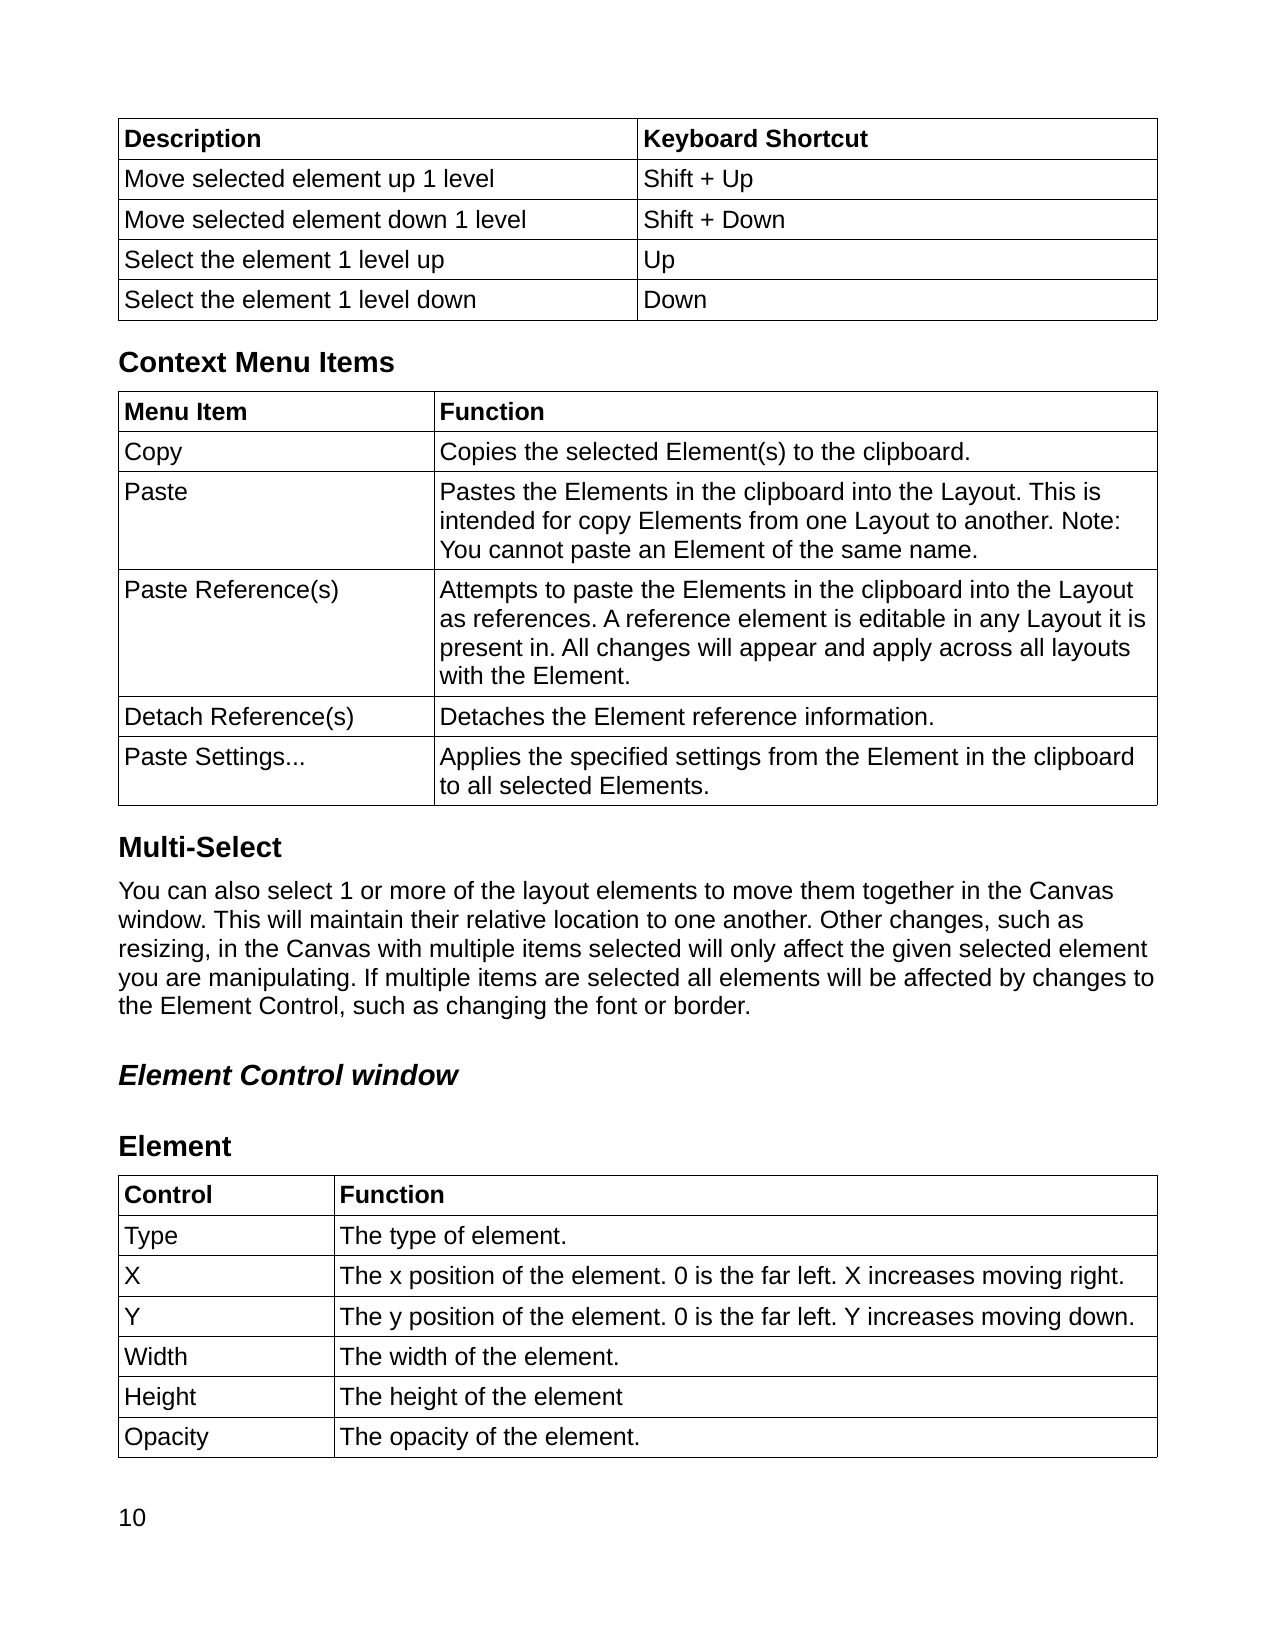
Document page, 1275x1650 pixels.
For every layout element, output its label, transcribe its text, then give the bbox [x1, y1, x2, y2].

table_cell Select the element 1 level down [119, 280, 637, 320]
table_header Description [119, 119, 637, 158]
table_cell Opacity [119, 1418, 334, 1457]
table_cell Paste Reference(s) [119, 570, 434, 696]
table_cell Height [119, 1377, 334, 1417]
table_cell The type of element. [335, 1216, 1157, 1255]
table_header Function [435, 392, 1157, 431]
table_cell Paste Settings... [119, 737, 434, 805]
table_header Function [335, 1176, 1157, 1215]
table_header Keyboard Shortcut [638, 119, 1157, 158]
table_cell Copy [119, 432, 434, 471]
table_cell Detach Reference(s) [119, 697, 434, 736]
table_cell Attempts to paste the Elements in the clipboard into the Layout as references. A reference element is editable in any Layout it is present in. All changes will appear and apply across all layouts with the Element. [435, 570, 1157, 696]
table_cell Move selected element up 1 level [119, 160, 637, 199]
table_cell The width of the element. [335, 1337, 1157, 1376]
table_cell The height of the element [335, 1377, 1157, 1417]
text You can also select 1 or more of the layout elements to move them together in the Canvas window. This will maintain their relative location to one another. Other changes, such as resizing, in the Canvas with multiple items selected will only affect the given selected element you are manipulating. If multiple items are selected all elements will be affected by changes to the Element Control, such as changing the font or border. [118, 876, 1157, 1020]
table_cell The x position of the element. 0 is the far left. X increases moving right. [335, 1256, 1157, 1296]
table_cell Pastes the Elements in the clipboard into the Layout. This is intended for copy Elements from one Layout to another. Note: You cannot paste an Element of the same name. [435, 472, 1157, 569]
table_cell The y position of the element. 0 is the far left. Y increases moving down. [335, 1297, 1157, 1336]
table_cell Paste [119, 472, 434, 569]
subtitle Element [118, 1129, 1157, 1162]
table_cell Y [119, 1297, 334, 1336]
subtitle Context Menu Items [118, 345, 1157, 378]
table_cell Shift + Down [638, 200, 1157, 239]
table_cell Applies the specified settings from the Element in the clipboard to all selected Elements. [435, 737, 1157, 805]
table_cell Move selected element down 1 level [119, 200, 637, 239]
table_cell Detaches the Element reference information. [435, 697, 1157, 736]
table_cell X [119, 1256, 334, 1296]
table_cell Select the element 1 level up [119, 240, 637, 279]
table_cell The opacity of the element. [335, 1418, 1157, 1457]
subtitle Multi-Select [118, 830, 1157, 864]
table_cell Up [638, 240, 1157, 279]
table_cell Copies the selected Element(s) to the clipboard. [435, 432, 1157, 471]
table_cell Type [119, 1216, 334, 1255]
table_header Control [119, 1176, 334, 1215]
table_header Menu Item [119, 392, 434, 431]
table_cell Down [638, 280, 1157, 320]
table_cell Width [119, 1337, 334, 1376]
subtitle Element Control window [118, 1058, 1157, 1091]
table_cell Shift + Up [638, 160, 1157, 199]
